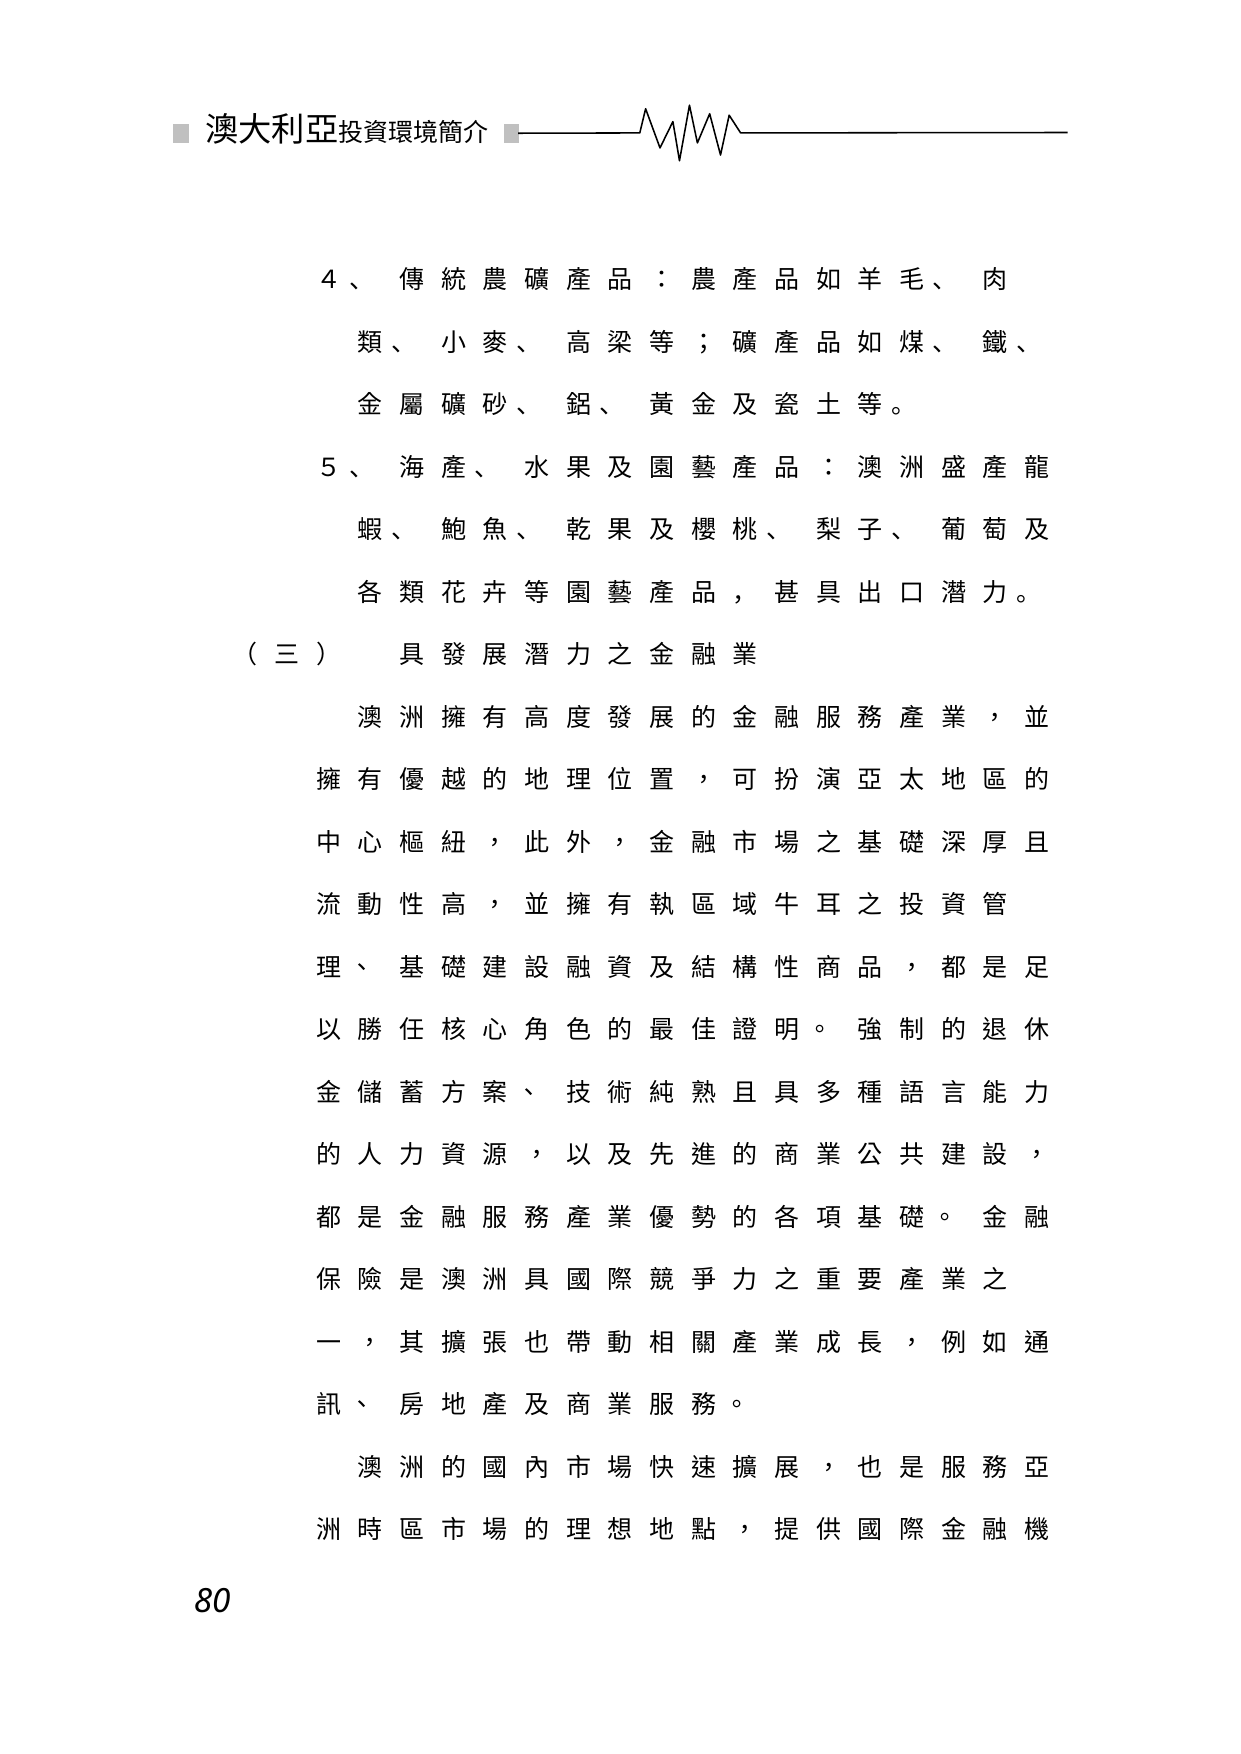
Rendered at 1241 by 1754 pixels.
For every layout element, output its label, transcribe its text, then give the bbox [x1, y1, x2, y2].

text ５、海產、水果及園藝產品：澳洲盛產龍蝦、鮑魚、乾果及櫻桃、梨子、葡萄及各類花卉等園藝產品，甚具出口潛力。 [281, 424, 1058, 611]
text 澳洲的國內市場快速擴展，也是服務亞洲時區市場的理想地點，提供國際金融機 [281, 1424, 1058, 1549]
text 澳洲擁有高度發展的金融服務產業，並擁有優越的地理位置，可扮演亞太地區的中心樞紐，此外，金融市場之基礎深厚且流動性高，並擁有執區域牛耳之投資管理、基礎建設融資及結構性商品，都是足以勝任核心角色的最佳證明。強制的退休金儲蓄方案、技術純熟且具多種語言能力的人力資源，以及先進的商業公共建設，都是金融服務產業優勢的各項基礎。金融保險是澳洲具國際競爭力之重要產業之一，其擴張也帶動相關產業成長，例如通訊、房地產及商業服務。 [281, 674, 1058, 1424]
text ４、傳統農礦產品：農產品如羊毛、肉類、小麥、高梁等；礦產品如煤、鐵、金屬礦砂、鋁、黃金及瓷土等。 [281, 236, 1058, 424]
text （三） 具發展潛力之金融業 [207, 611, 1058, 674]
